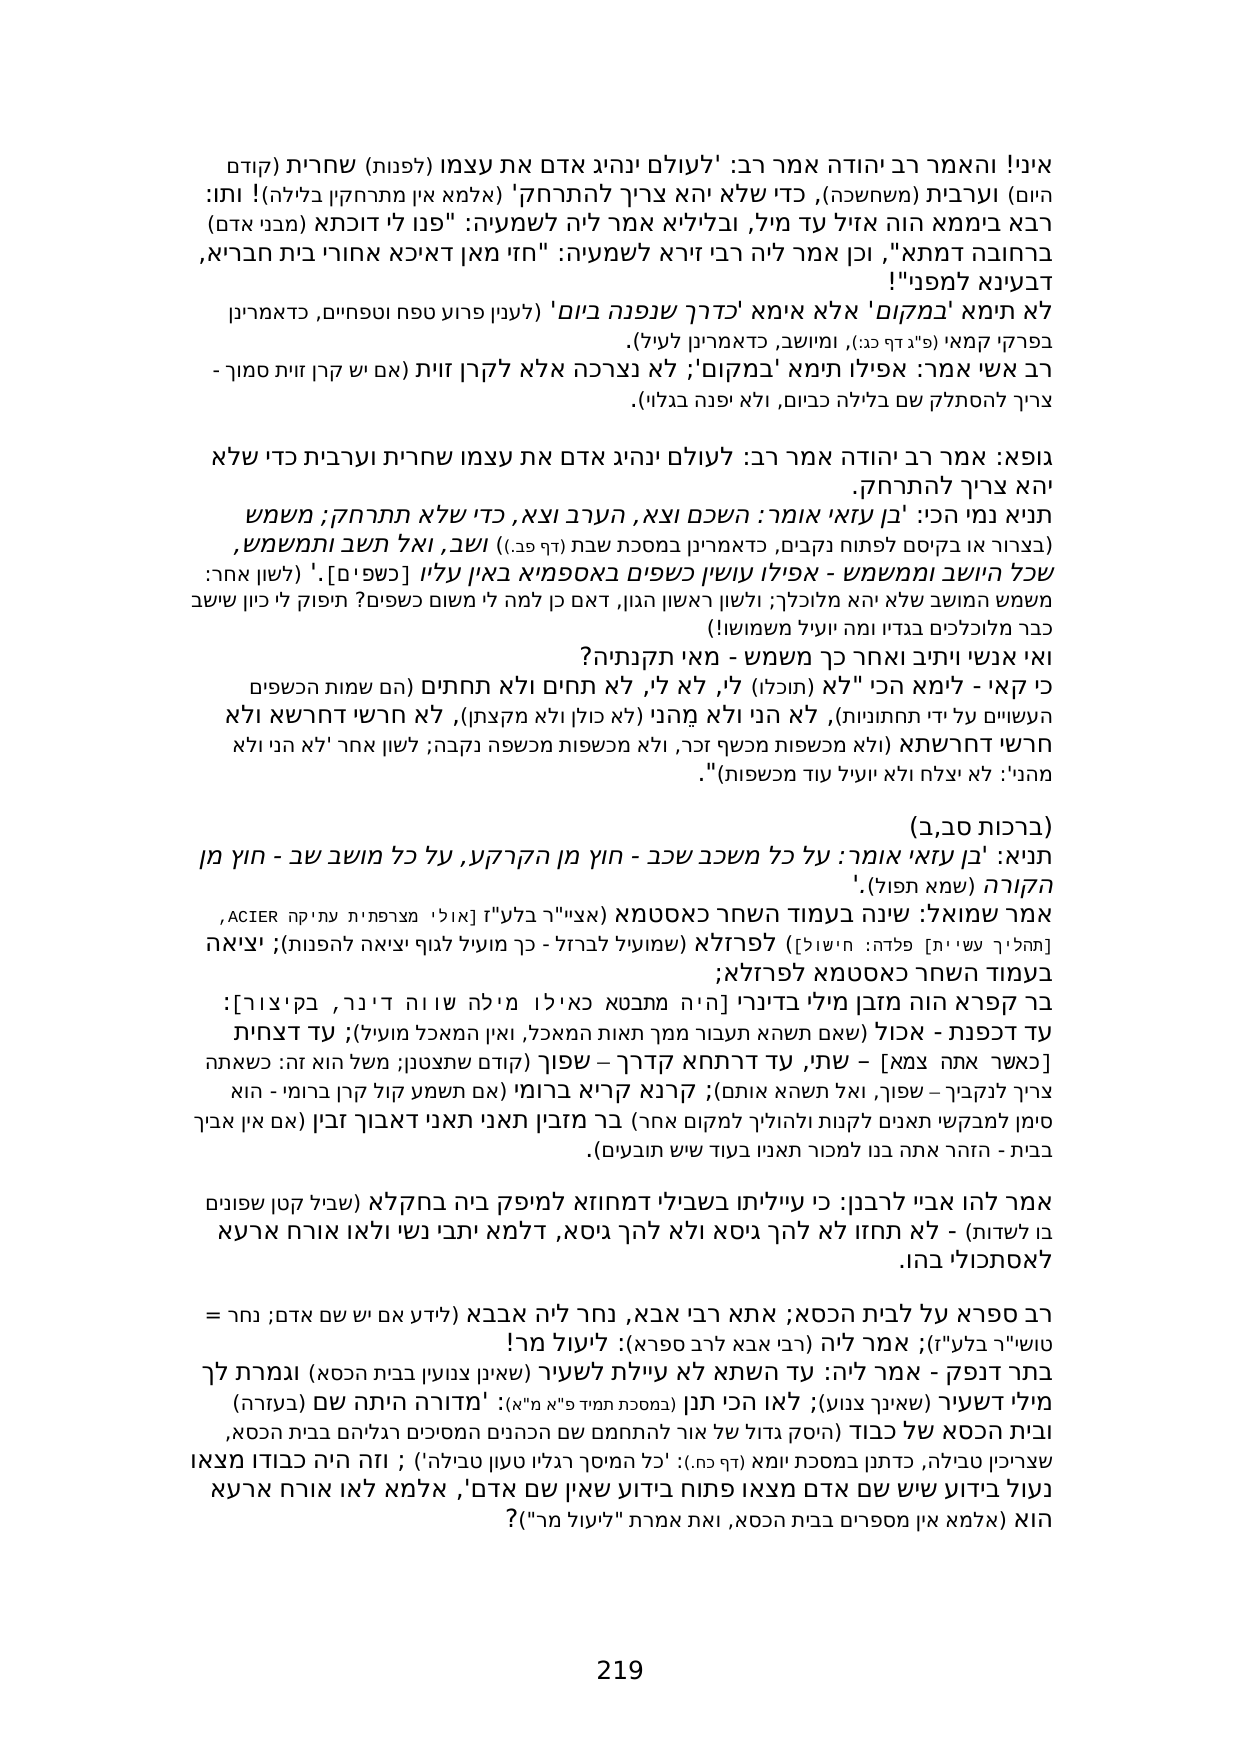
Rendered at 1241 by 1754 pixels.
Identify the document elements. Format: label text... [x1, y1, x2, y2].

text איני! והאמר רב יהודה אמר רב: 'לעולם ינהיג אדם את עצמו (לפנות) שחרית (קודם היום) וערבית (משחשכה), כדי שלא יהא צריך להתרחק' (אלמא אין מתרחקין בלילה)! ותו: רבא ביממא הוה אזיל עד מיל, ובליליא אמר ליה לשמעיה: "פנו לי דוכתא (מבני אדם) ברחובה דמתא", וכן אמר ליה רבי זירא לשמעיה: "חזי מאן דאיכא אחורי בית חבריא, דבעינא למפני"! [187, 150, 1053, 296]
text תניא: 'בן עזאי אומר: על כל משכב שכב - חוץ מן הקרקע, על כל מושב שב - חוץ מן הקורה (שמא תפול).' [187, 841, 1053, 899]
text כי קאי - לימא הכי "לא (תוכלו) לי, לא לי, לא תחים ולא תחתים (הם שמות הכשפים העשויים על ידי תחתוניות), לא הני ולא מֵהני (לא כולן ולא מקצתן), לא חרשי דחרשא ולא חרשי דחרשתא (ולא מכשפות מכשף זכר, ולא מכשפות מכשפה נקבה; לשון אחר 'לא הני ולא מהני': לא יצלח ולא יועיל עוד מכשפות)". [187, 671, 1053, 788]
text (ברכות סב,ב) [187, 812, 1053, 841]
text בר קפרא הוה מזבן מילי בדינרי [היה מתבטא כאילו מילה שווה דינר, בקיצור]: עד דכפנת - אכול (שאם תשהא תעבור ממך תאות המאכל, ואין המאכל מועיל); עד דצחית [כאשר אתה צמא] – שתי, עד דרתחא קדרך – שפוך (קודם שתצטנן; משל הוא זה: כשאתה צריך לנקביך – שפוך, ואל תשהא אותם); קרנא קריא ברומי (אם תשמע קול קרן ברומי - הוא סימן למבקשי תאנים לקנות ולהוליך למקום אחר) בר מזבין תאני תאני דאבוך זבין (אם אין אביך בבית - הזהר אתה בנו למכור תאניו בעוד שיש תובעים). [187, 987, 1053, 1163]
text גופא: אמר רב יהודה אמר רב: לעולם ינהיג אדם את עצמו שחרית וערבית כדי שלא יהא צריך להתרחק. [187, 442, 1053, 500]
text לא תימא 'במקום' אלא אימא 'כדרך שנפנה ביום' (לענין פרוע טפח וטפחיים, כדאמרינן בפרקי קמאי (פ"ג דף כג:), ומיושב, כדאמרינן לעיל). [187, 296, 1053, 354]
text רב ספרא על לבית הכסא; אתא רבי אבא, נחר ליה אבבא (לידע אם יש שם אדם; נחר = טושי"ר בלע"ז); אמר ליה (רבי אבא לרב ספרא): ליעול מר! [187, 1299, 1053, 1357]
text אמר להו אביי לרבנן: כי עייליתו בשבילי דמחוזא למיפק ביה בחקלא (שביל קטן שפונים בו לשדות) - לא תחזו לא להך גיסא ולא להך גיסא, דלמא יתבי נשי ולאו אורח ארעא לאסתכולי בהו. [187, 1187, 1053, 1275]
text אמר שמואל: שינה בעמוד השחר כאסטמא (אציי"ר בלע"ז [אולי מצרפתית עתיקה ACIER, [תהליך עשיית] פלדה: חישול]) לפרזלא (שמועיל לברזל - כך מועיל לגוף יציאה להפנות); יציאה בעמוד השחר כאסטמא לפרזלא; [187, 899, 1053, 987]
text ואי אנשי ויתיב ואחר כך משמש - מאי תקנתיה? [187, 642, 1053, 671]
text רב אשי אמר: אפילו תימא 'במקום'; לא נצרכה אלא לקרן זוית (אם יש קרן זוית סמוך - צריך להסתלק שם בלילה כביום, ולא יפנה בגלוי). [187, 354, 1053, 413]
text בתר דנפק - אמר ליה: עד השתא לא עיילת לשעיר (שאינן צנועין בבית הכסא) וגמרת לך מילי דשעיר (שאינך צנוע); לאו הכי תנן (במסכת תמיד פ"א מ"א): 'מדורה היתה שם (בעזרה) ובית הכסא של כבוד (היסק גדול של אור להתחמם שם הכהנים המסיכים רגליהם בבית הכסא, שצריכין טבילה, כדתנן במסכת יומא (דף כח.): 'כל המיסך רגליו טעון טבילה') ; וזה היה כבודו מצאו נעול בידוע שיש שם אדם מצאו פתוח בידוע שאין שם אדם', אלמא לאו אורח ארעא הוא (אלמא אין מספרים בבית הכסא, ואת אמרת "ליעול מר")? [187, 1357, 1053, 1533]
text תניא נמי הכי: 'בן עזאי אומר: השכם וצא, הערב וצא, כדי שלא תתרחק; משמש (בצרור או בקיסם לפתוח נקבים, כדאמרינן במסכת שבת (דף פב.)) ושב, ואל תשב ותמשמש, שכל היושב וממשמש - אפילו עושין כשפים באספמיא באין עליו [כשפים].' (לשון אחר: משמש המושב שלא יהא מלוכלך; ולשון ראשון הגון, דאם כן למה לי משום כשפים? תיפוק לי כיון שישב כבר מלוכלכים בגדיו ומה יועיל משמושו!) [187, 500, 1053, 642]
